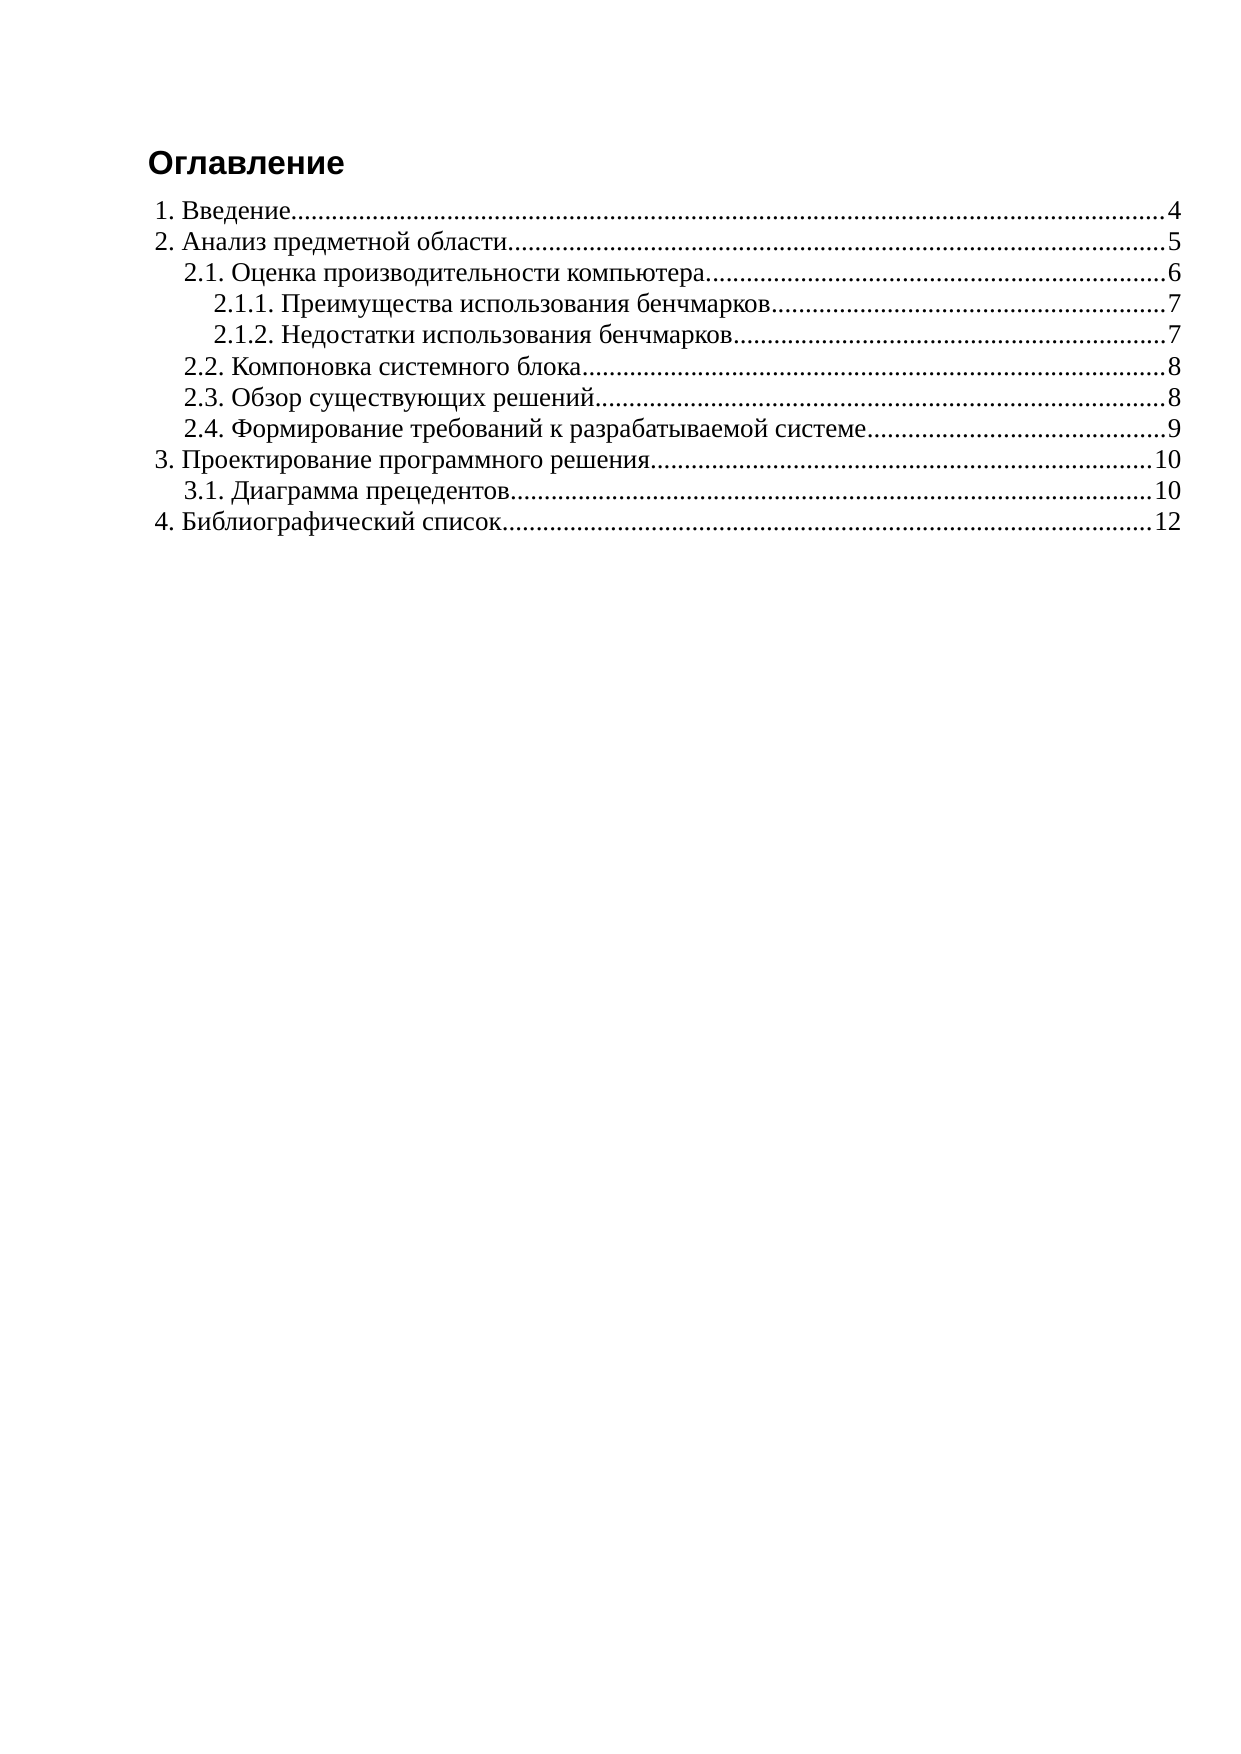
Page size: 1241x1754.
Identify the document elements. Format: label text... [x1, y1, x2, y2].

text 2.1.1. Преимущества использования бенчмарков 7 [207, 287, 1181, 319]
text 2.1.2. Недостатки использования бенчмарков 7 [207, 319, 1181, 350]
text 3. Проектирование программного решения 10 [148, 443, 1181, 474]
text 2. Анализ предметной области. 5 [148, 225, 1181, 256]
text 2.3. Обзор существующих решений 8 [177, 381, 1181, 412]
text 2.2. Компоновка системного блока 8 [177, 350, 1181, 381]
text 3.1. Диаграмма прецедентов 10 [177, 474, 1181, 506]
subtitle Оглавление [148, 143, 1181, 182]
text 1. Введение 4 [148, 194, 1181, 225]
text 4. Библиографический список 12 [148, 506, 1181, 537]
text 2.4. Формирование требований к разрабатываемой системе 9 [177, 412, 1181, 443]
text 2.1. Оценка производительности компьютера. 6 [177, 256, 1181, 287]
